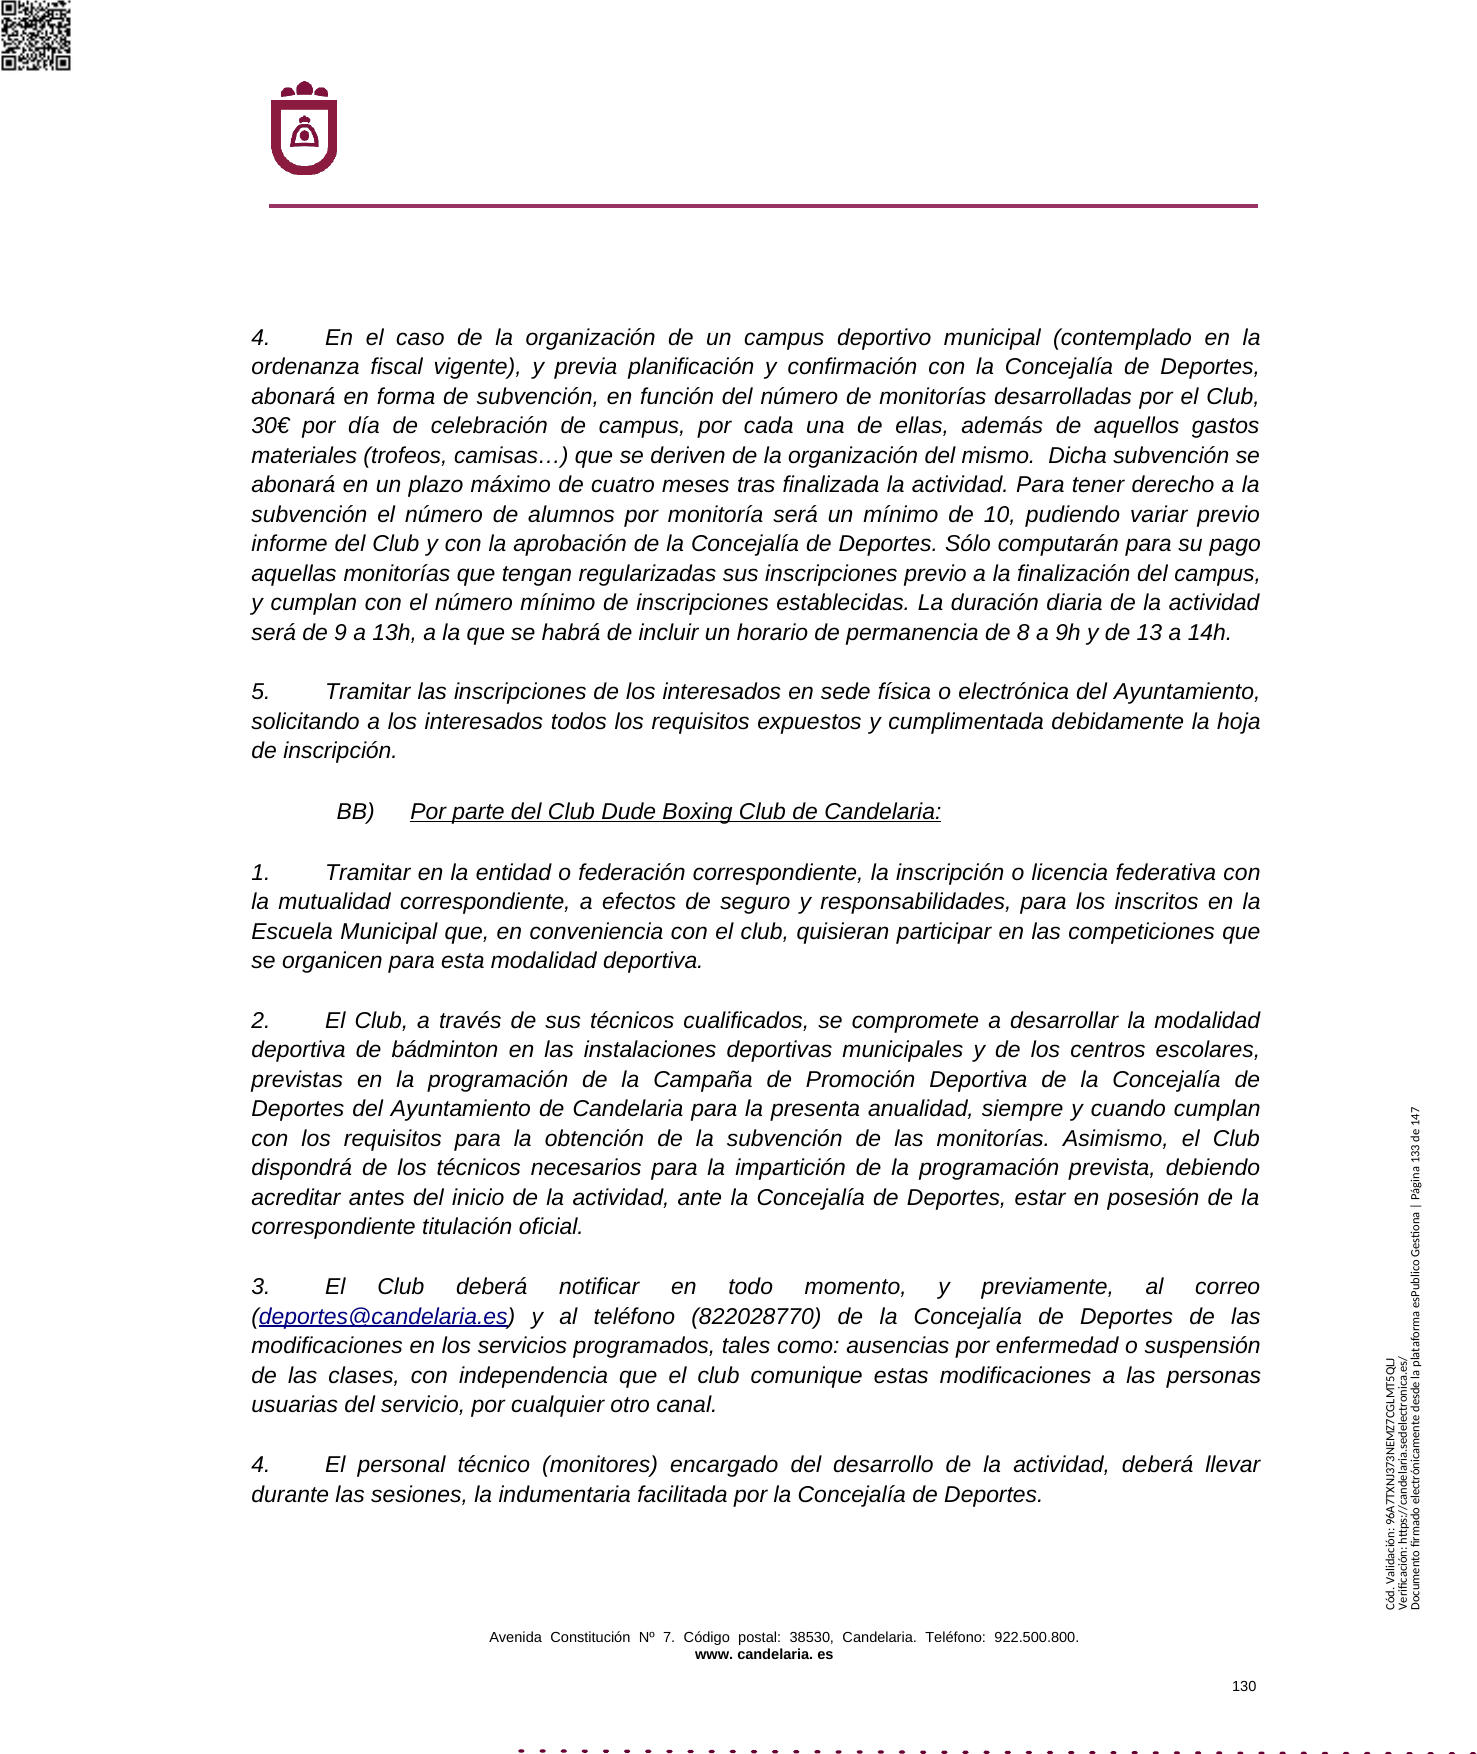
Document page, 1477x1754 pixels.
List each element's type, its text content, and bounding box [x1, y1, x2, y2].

list Tramitar las inscripciones de los interesados en sede física o electrónica del Ayuntamiento, solicitando a los interesados todos los requisitos expuestos y cumplimentada debidamente la hoja de inscripción. [251, 678, 1263, 763]
text BB) Por parte del Club Dude Boxing Club de Candelaria: [251, 797, 1269, 825]
list El personal técnico (monitores) encargado del desarrollo de la actividad, deberá llevar durante las sesiones, la indumentaria facilitada por la Concejalía de Deportes. [251, 1451, 1263, 1507]
list El Club deberá notificar en todo momento, y previamente, al correo (deportes@candelaria.es) y al teléfono (822028770) de la Concejalía de Deportes de las modificaciones en los servicios programados, tales como: ausencias por enfermedad o suspensión de las clases, con independencia que el club comunique estas modificaciones a las personas usuarias del servicio, por cualquier otro canal. [251, 1273, 1263, 1417]
list El Club, a través de sus técnicos cualificados, se compromete a desarrollar la modalidad deportiva de bádminton en las instalaciones deportivas municipales y de los centros escolares, previstas en la programación de la Campaña de Promoción Deportiva de la Concejalía de Deportes del Ayuntamiento de Candelaria para la presenta anualidad, siempre y cuando cumplan con los requisitos para la obtención de la subvención de las monitorías. Asimismo, el Club dispondrá de los técnicos necesarios para la impartición de la programación prevista, debiendo acreditar antes del inicio de la actividad, ante la Concejalía de Deportes, estar en posesión de la correspondiente titulación oficial. [251, 1007, 1263, 1240]
list Tramitar en la entidad o federación correspondiente, la inscripción o licencia federativa con la mutualidad correspondiente, a efectos de seguro y responsabilidades, para los inscritos en la Escuela Municipal que, en conveniencia con el club, quisieran participar en las competiciones que se organicen para esta modalidad deportiva. [251, 859, 1263, 973]
list En el caso de la organización de un campus deportivo municipal (contemplado en la ordenanza fiscal vigente), y previa planificación y confirmación con la Concejalía de Deportes, abonará en forma de subvención, en función del número de monitorías desarrolladas por el Club, 30€ por día de celebración de campus, por cada una de ellas, además de aquellos gastos materiales (trofeos, camisas…) que se deriven de la organización del mismo. Dicha subvención se abonará en un plazo máximo de cuatro meses tras finalizada la actividad. Para tener derecho a la subvención el número de alumnos por monitoría será un mínimo de 10, pudiendo variar previo informe del Club y con la aprobación de la Concejalía de Deportes. Sólo computarán para su pago aquellas monitorías que tengan regularizadas sus inscripciones previo a la finalización del campus, y cumplan con el número mínimo de inscripciones establecidas. La duración diaria de la actividad será de 9 a 13h, a la que se habrá de incluir un horario de permanencia de 8 a 9h y de 13 a 14h. [251, 324, 1263, 645]
